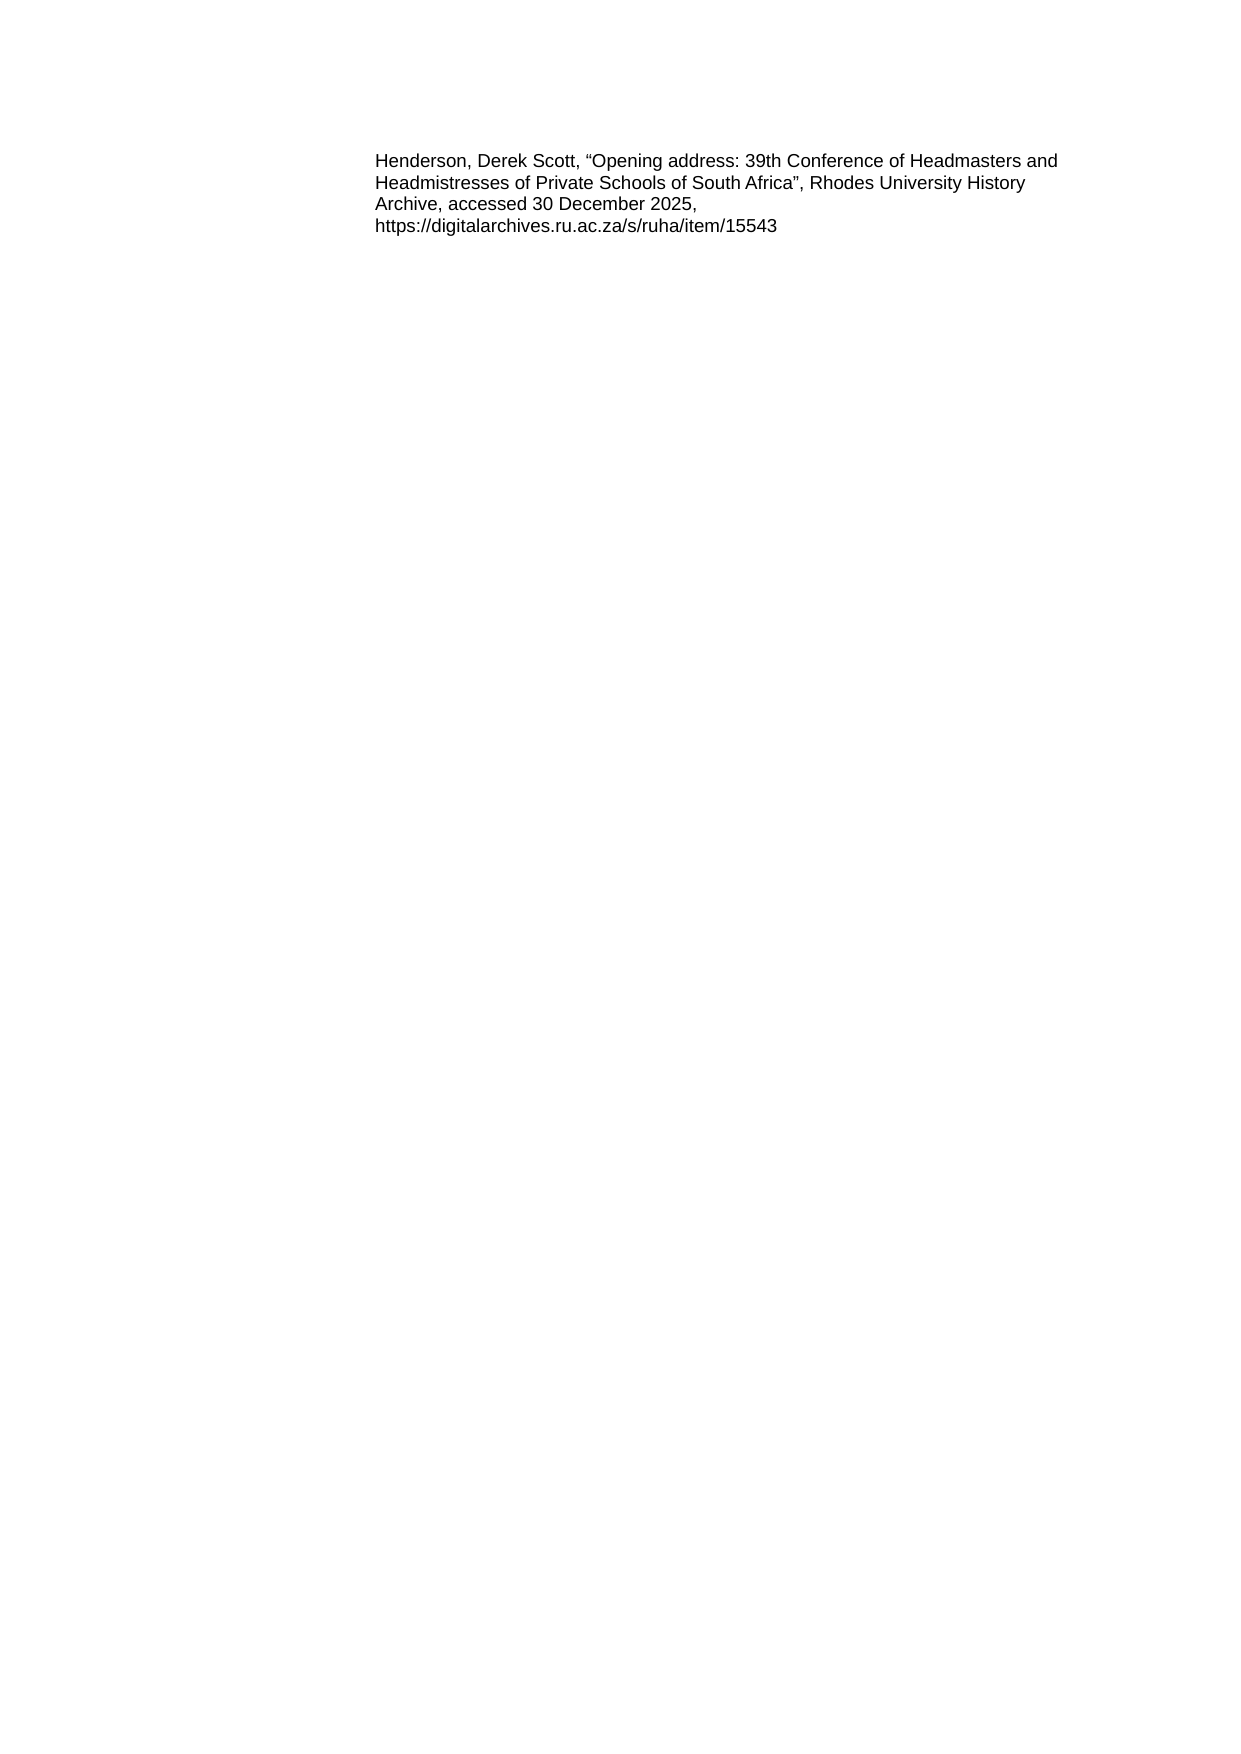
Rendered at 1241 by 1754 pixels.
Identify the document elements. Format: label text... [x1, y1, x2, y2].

text Henderson, Derek Scott, “Opening address: 39th Conference of Headmasters and Headmistresses of Private Schools of South Africa”, Rhodes University History Archive, accessed 30 December 2025, https://digitalarchives.ru.ac.za/s/ruha/item/15543 [375, 150, 1090, 236]
